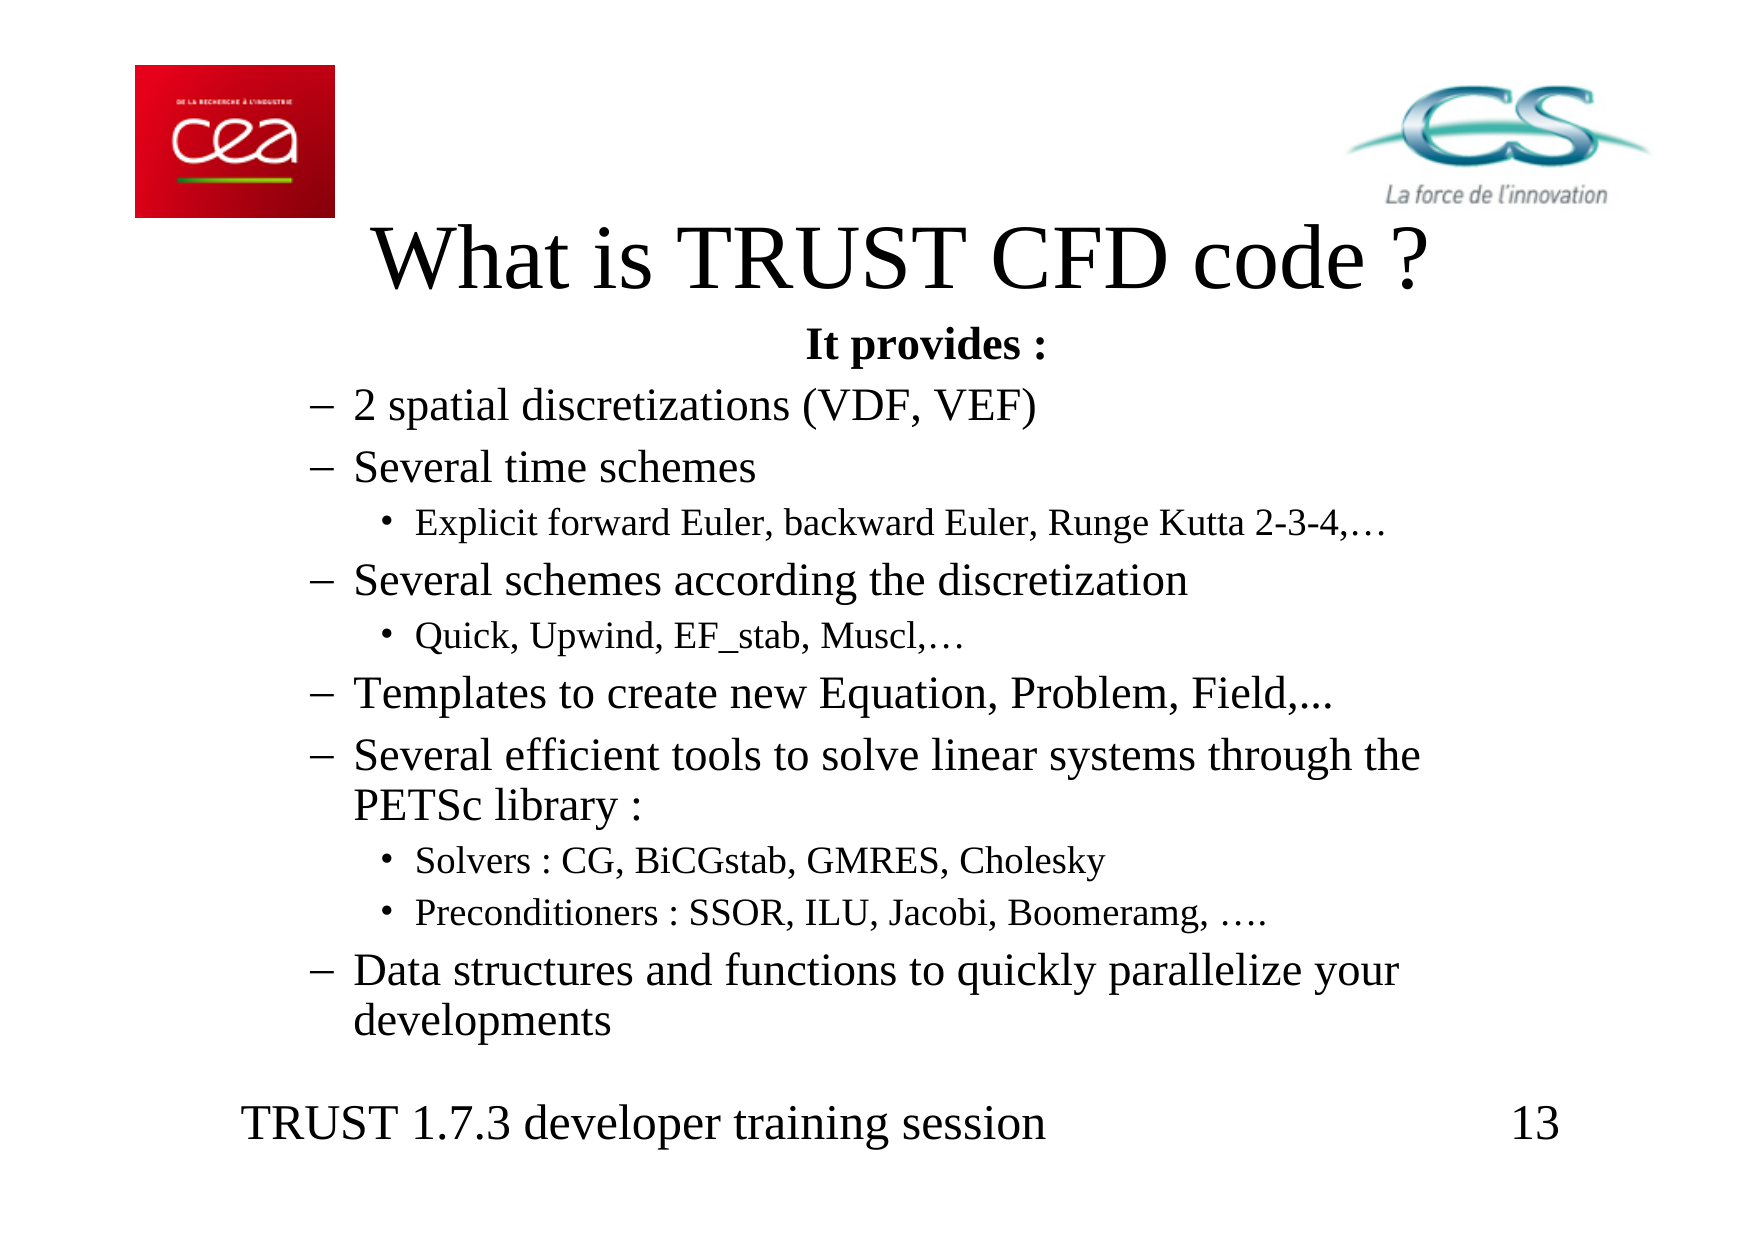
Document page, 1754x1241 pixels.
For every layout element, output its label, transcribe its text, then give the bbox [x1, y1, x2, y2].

title What is TRUST CFD code ? [225, 158, 1577, 305]
list It provides : 2 spatial discretizations (VDF, VEF) Several time schemes Explicit forward Euler, backward Euler, Runge Kutta 2-3-4,… Several schemes according the discretization Quick, Upwind, EF_stab, Muscl,… Templates to create new Equation, Problem, Field,... Several efficient tools to solve linear systems through the PETSc library : Solvers : CG, BiCGstab, GMRES, Cholesky Preconditioners : SSOR, ILU, Jacobi, Boomeramg, …. Data structures and functions to quickly parallelize your developments [225, 305, 1577, 1057]
picture [1340, 73, 1662, 218]
picture [135, 65, 335, 218]
